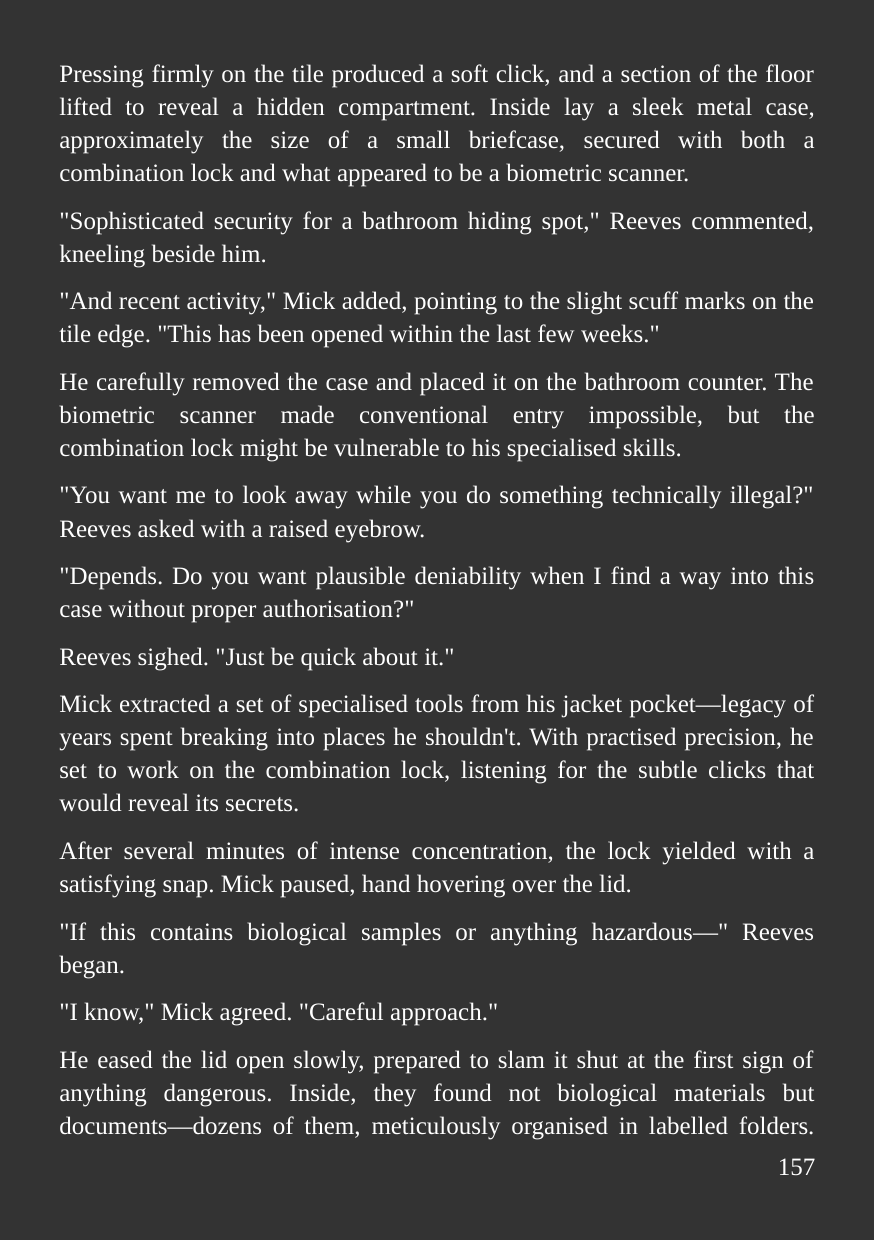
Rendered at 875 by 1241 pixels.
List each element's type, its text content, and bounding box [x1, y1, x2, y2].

text "If this contains biological samples or anything hazardous—" Reeves began. [59, 917, 815, 978]
text "And recent activity," Mick added, pointing to the slight scuff marks on the tile edge. "This has been opened within the last few weeks." [59, 286, 815, 348]
text "Sophisticated security for a bathroom hiding spot," Reeves commented, kneeling beside him. [59, 206, 815, 267]
text "I know," Mick agreed. "Careful approach." [59, 997, 815, 1026]
text He eased the lid open slowly, prepared to slam it shut at the first sign of anything dangerous. Inside, they found not biological materials but documents—dozens of them, meticulously organised in labelled folders. [59, 1045, 815, 1140]
text Mick extracted a set of specialised tools from his jacket pocket—legacy of years spent breaking into places he shouldn't. With practised precision, he set to work on the combination lock, listening for the subtle clicks that would reveal its secrets. [59, 689, 815, 817]
text "Depends. Do you want plausible deniability when I find a way into this case without proper authorisation?" [59, 561, 815, 623]
text "You want me to look away while you do something technically illegal?" Reeves asked with a raised eyebrow. [59, 481, 815, 542]
text Reeves sighed. "Just be quick about it." [59, 642, 815, 671]
text After several minutes of intense concentration, the lock yielded with a satisfying snap. Mick paused, hand hovering over the lid. [59, 836, 815, 898]
text He carefully removed the case and placed it on the bathroom counter. The biometric scanner made conventional entry impossible, but the combination lock might be vulnerable to his specialised skills. [59, 367, 815, 462]
text Pressing firmly on the tile produced a soft click, and a section of the floor lifted to reveal a hidden compartment. Inside lay a sleek metal case, approximately the size of a small briefcase, secured with both a combination lock and what appeared to be a biometric scanner. [59, 59, 815, 187]
